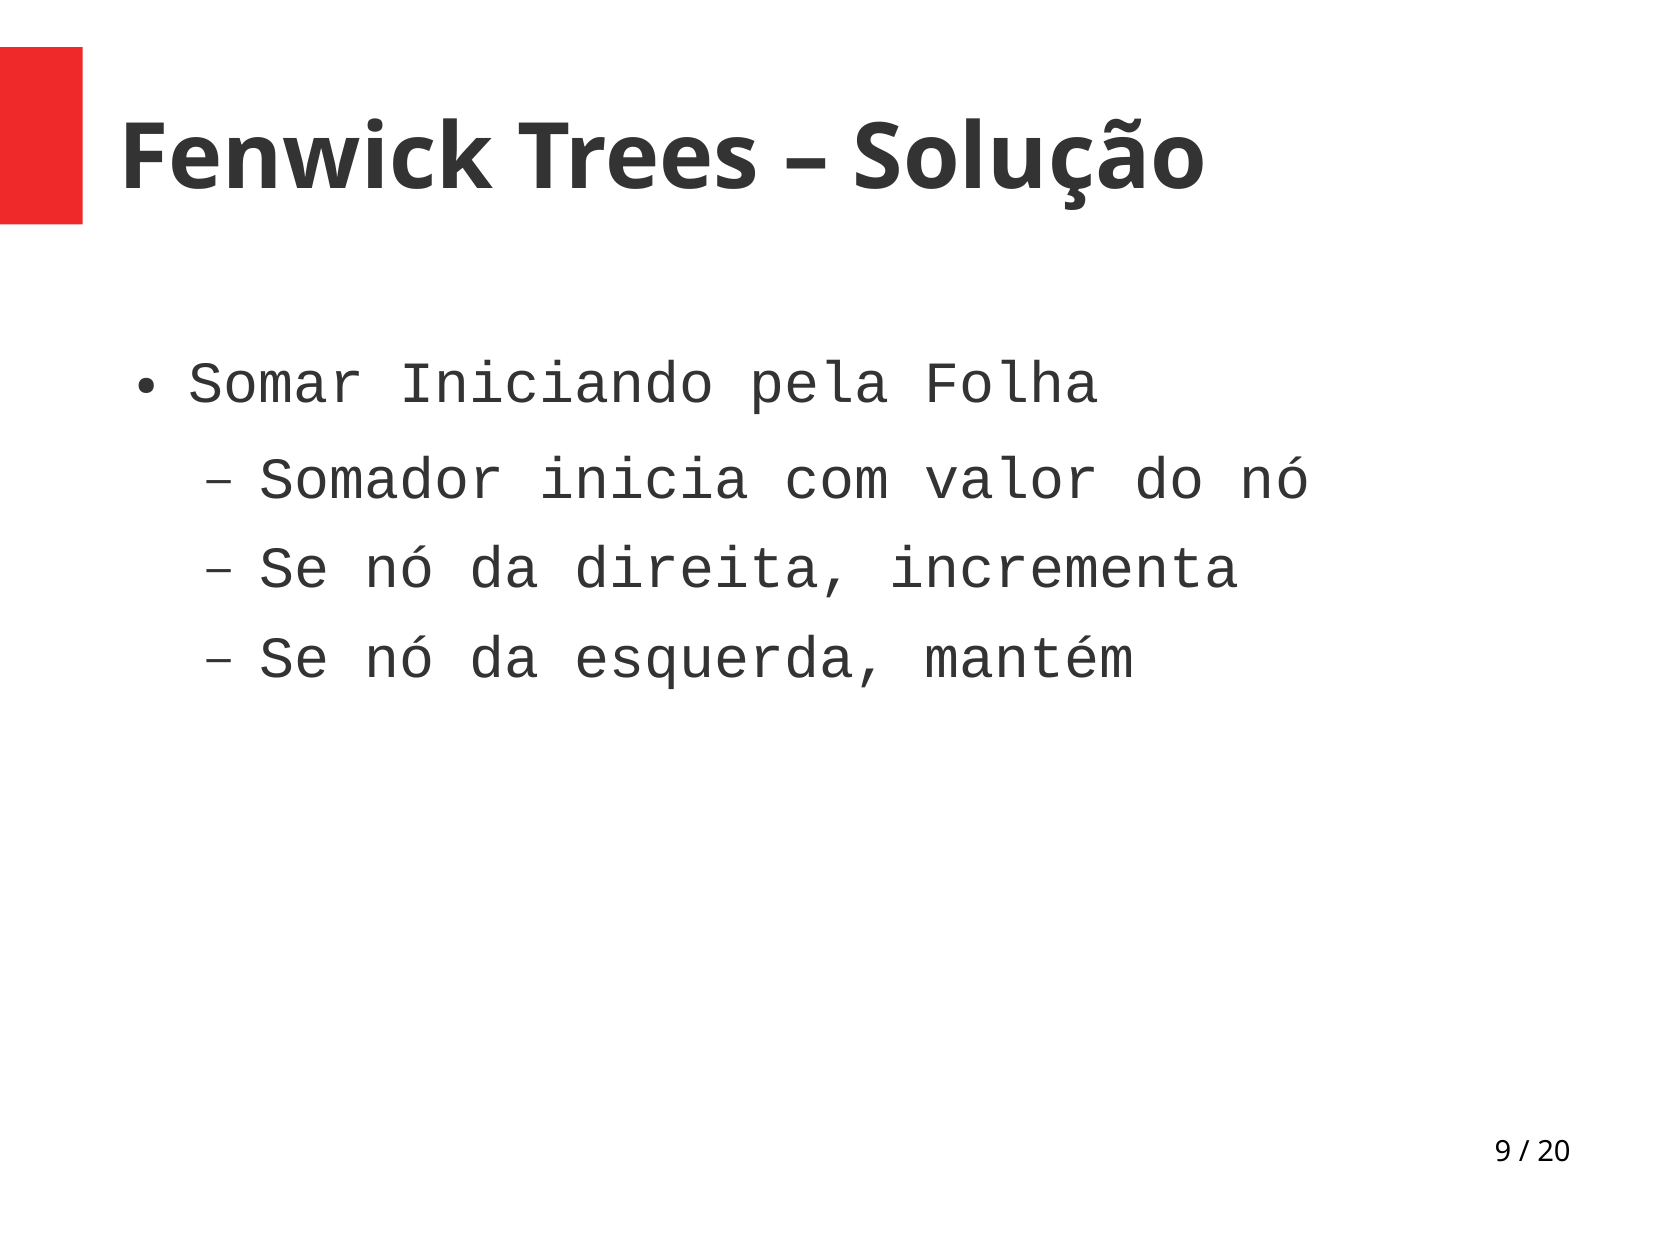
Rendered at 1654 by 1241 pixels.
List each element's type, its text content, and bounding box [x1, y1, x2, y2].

title Fenwick Trees – Solução [118, 49, 1571, 257]
list Somar Iniciando pela Folha Somador inicia com valor do nó Se nó da direita, incrementa Se nó da esquerda, mantém [118, 354, 1536, 1074]
